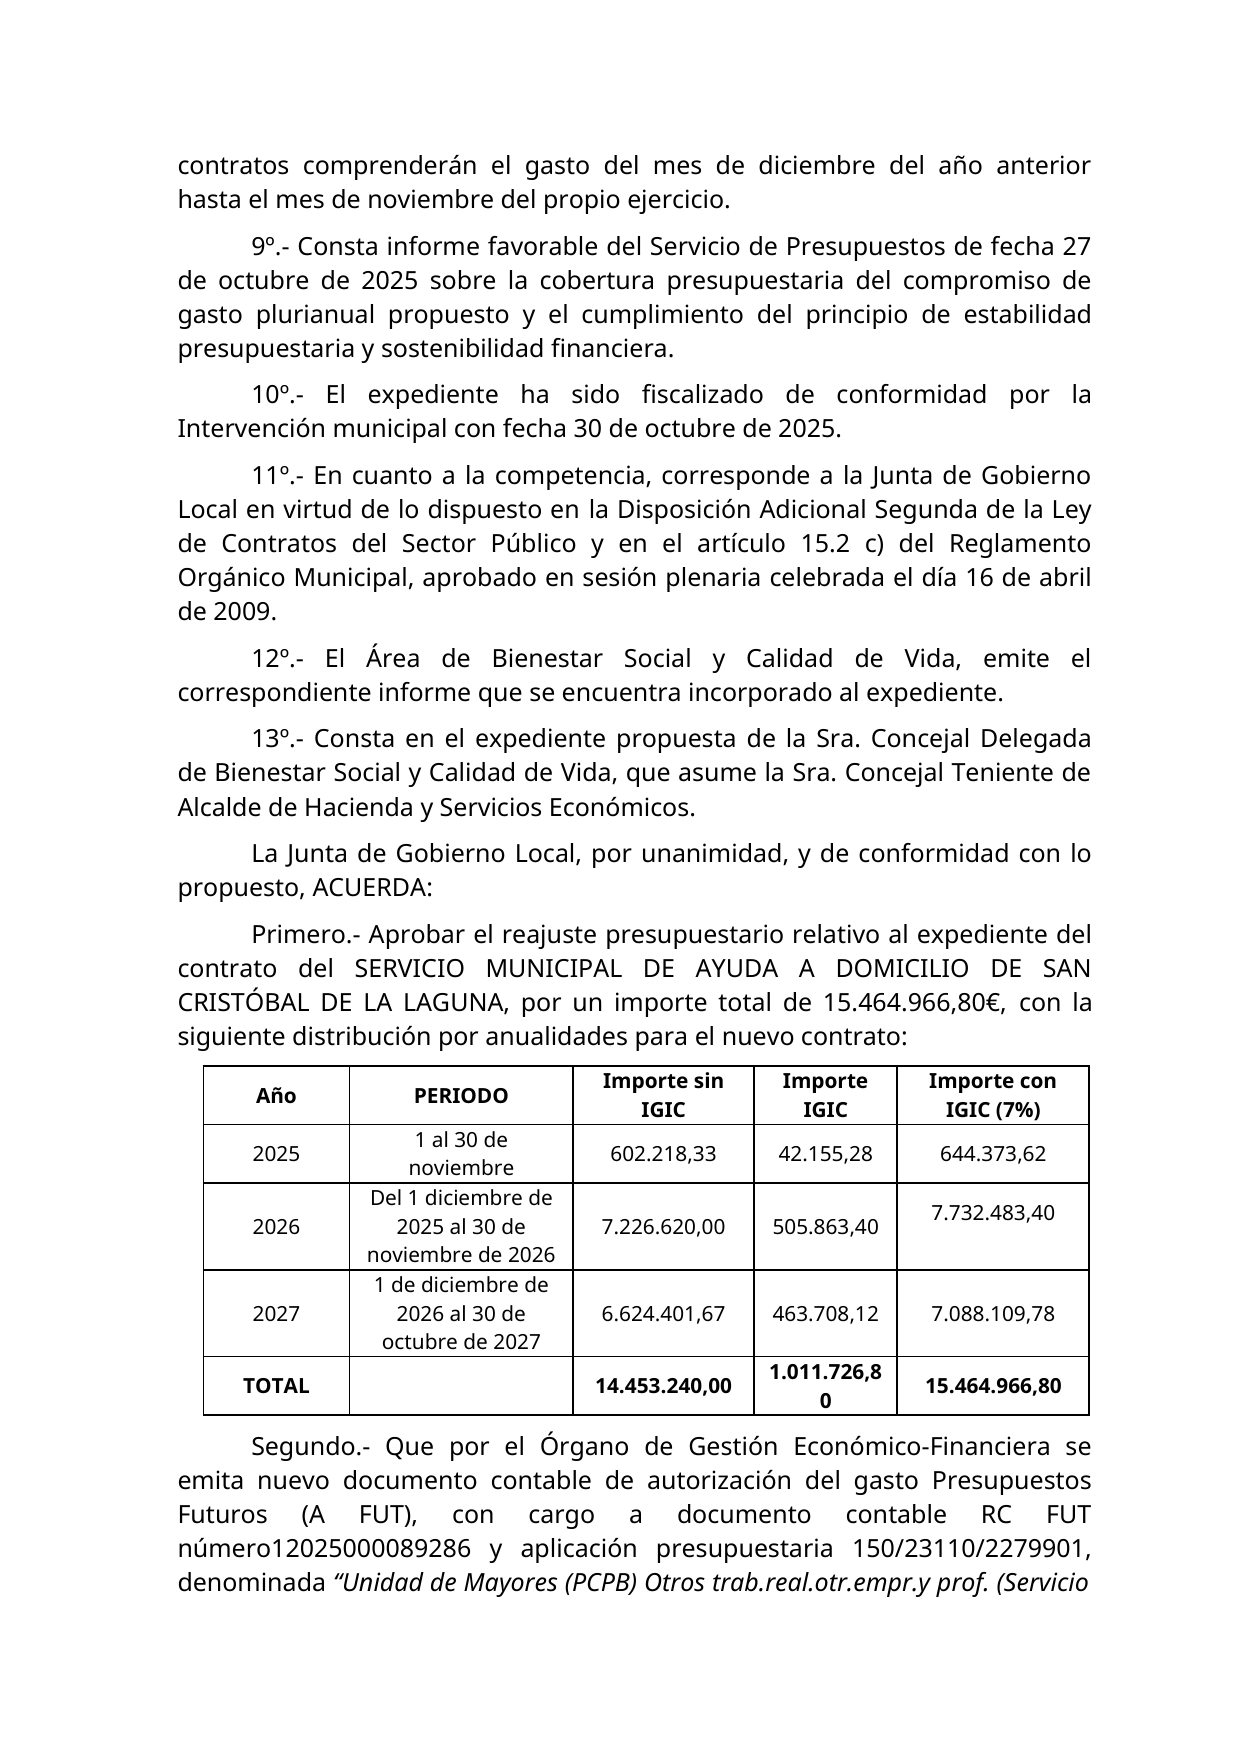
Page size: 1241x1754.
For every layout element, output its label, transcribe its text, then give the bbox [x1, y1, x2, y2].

table_cell 1 al 30 de noviembre [350, 1125, 572, 1182]
table_cell [350, 1357, 572, 1414]
table_cell 463.708,12 [755, 1271, 896, 1356]
table_cell 602.218,33 [574, 1125, 753, 1182]
text 10º.- El expediente ha sido fiscalizado de conformidad por la Intervención municipal con fecha 30 de octubre de 2025. [177, 377, 1093, 445]
table_cell TOTAL [204, 1357, 349, 1414]
text 13º.- Consta en el expediente propuesta de la Sra. Concejal Delegada de Bienestar Social y Calidad de Vida, que asume la Sra. Concejal Teniente de Alcalde de Hacienda y Servicios Económicos. [177, 721, 1093, 823]
table_cell 644.373,62 [898, 1125, 1088, 1182]
table_header Importe IGIC [755, 1067, 896, 1123]
table_cell 2025 [204, 1125, 349, 1182]
table_header PERIODO [350, 1067, 572, 1123]
table_cell 7.226.620,00 [574, 1184, 753, 1269]
text 11º.- En cuanto a la competencia, corresponde a la Junta de Gobierno Local en virtud de lo dispuesto en la Disposición Adicional Segunda de la Ley de Contratos del Sector Público y en el artículo 15.2 c) del Reglamento Orgánico Municipal, aprobado en sesión plenaria celebrada el día 16 de abril de 2009. [177, 458, 1093, 628]
text 12º.- El Área de Bienestar Social y Calidad de Vida, emite el correspondiente informe que se encuentra incorporado al expediente. [177, 640, 1093, 708]
table_cell 1.011.726,80 [755, 1357, 896, 1414]
table_cell 505.863,40 [755, 1184, 896, 1269]
table_cell Del 1 diciembre de 2025 al 30 de noviembre de 2026 [350, 1184, 572, 1269]
table_cell 2027 [204, 1271, 349, 1356]
table_cell 42.155,28 [755, 1125, 896, 1182]
table_header Importe sin IGIC [574, 1067, 753, 1123]
table_cell 2026 [204, 1184, 349, 1269]
table_cell 15.464.966,80 [898, 1357, 1088, 1414]
table_header Importe con IGIC (7%) [898, 1067, 1088, 1123]
table_header Año [204, 1067, 349, 1123]
text 9º.- Consta informe favorable del Servicio de Presupuestos de fecha 27 de octubre de 2025 sobre la cobertura presupuestaria del compromiso de gasto plurianual propuesto y el cumplimiento del principio de estabilidad presupuestaria y sostenibilidad financiera. [177, 228, 1093, 364]
text La Junta de Gobierno Local, por unanimidad, y de conformidad con lo propuesto, ACUERDA: [177, 836, 1093, 904]
text Segundo.- Que por el Órgano de Gestión Económico-Financiera se emita nuevo documento contable de autorización del gasto Presupuestos Futuros (A FUT), con cargo a documento contable RC FUT número12025000089286 y aplicación presupuestaria 150/23110/2279901, denominada “Unidad de Mayores (PCPB) Otros trab.real.otr.empr.y prof. (Servicio [177, 1428, 1093, 1598]
text contratos comprenderán el gasto del mes de diciembre del año anterior hasta el mes de noviembre del propio ejercicio. [177, 148, 1093, 216]
table_cell 7.088.109,78 [898, 1271, 1088, 1356]
table_cell 7.732.483,40 [898, 1184, 1088, 1269]
text Primero.- Aprobar el reajuste presupuestario relativo al expediente del contrato del SERVICIO MUNICIPAL DE AYUDA A DOMICILIO DE SAN CRISTÓBAL DE LA LAGUNA, por un importe total de 15.464.966,80€, con la siguiente distribución por anualidades para el nuevo contrato: [177, 916, 1093, 1053]
table_cell 6.624.401,67 [574, 1271, 753, 1356]
table_cell 14.453.240,00 [574, 1357, 753, 1414]
table_cell 1 de diciembre de 2026 al 30 de octubre de 2027 [350, 1271, 572, 1356]
